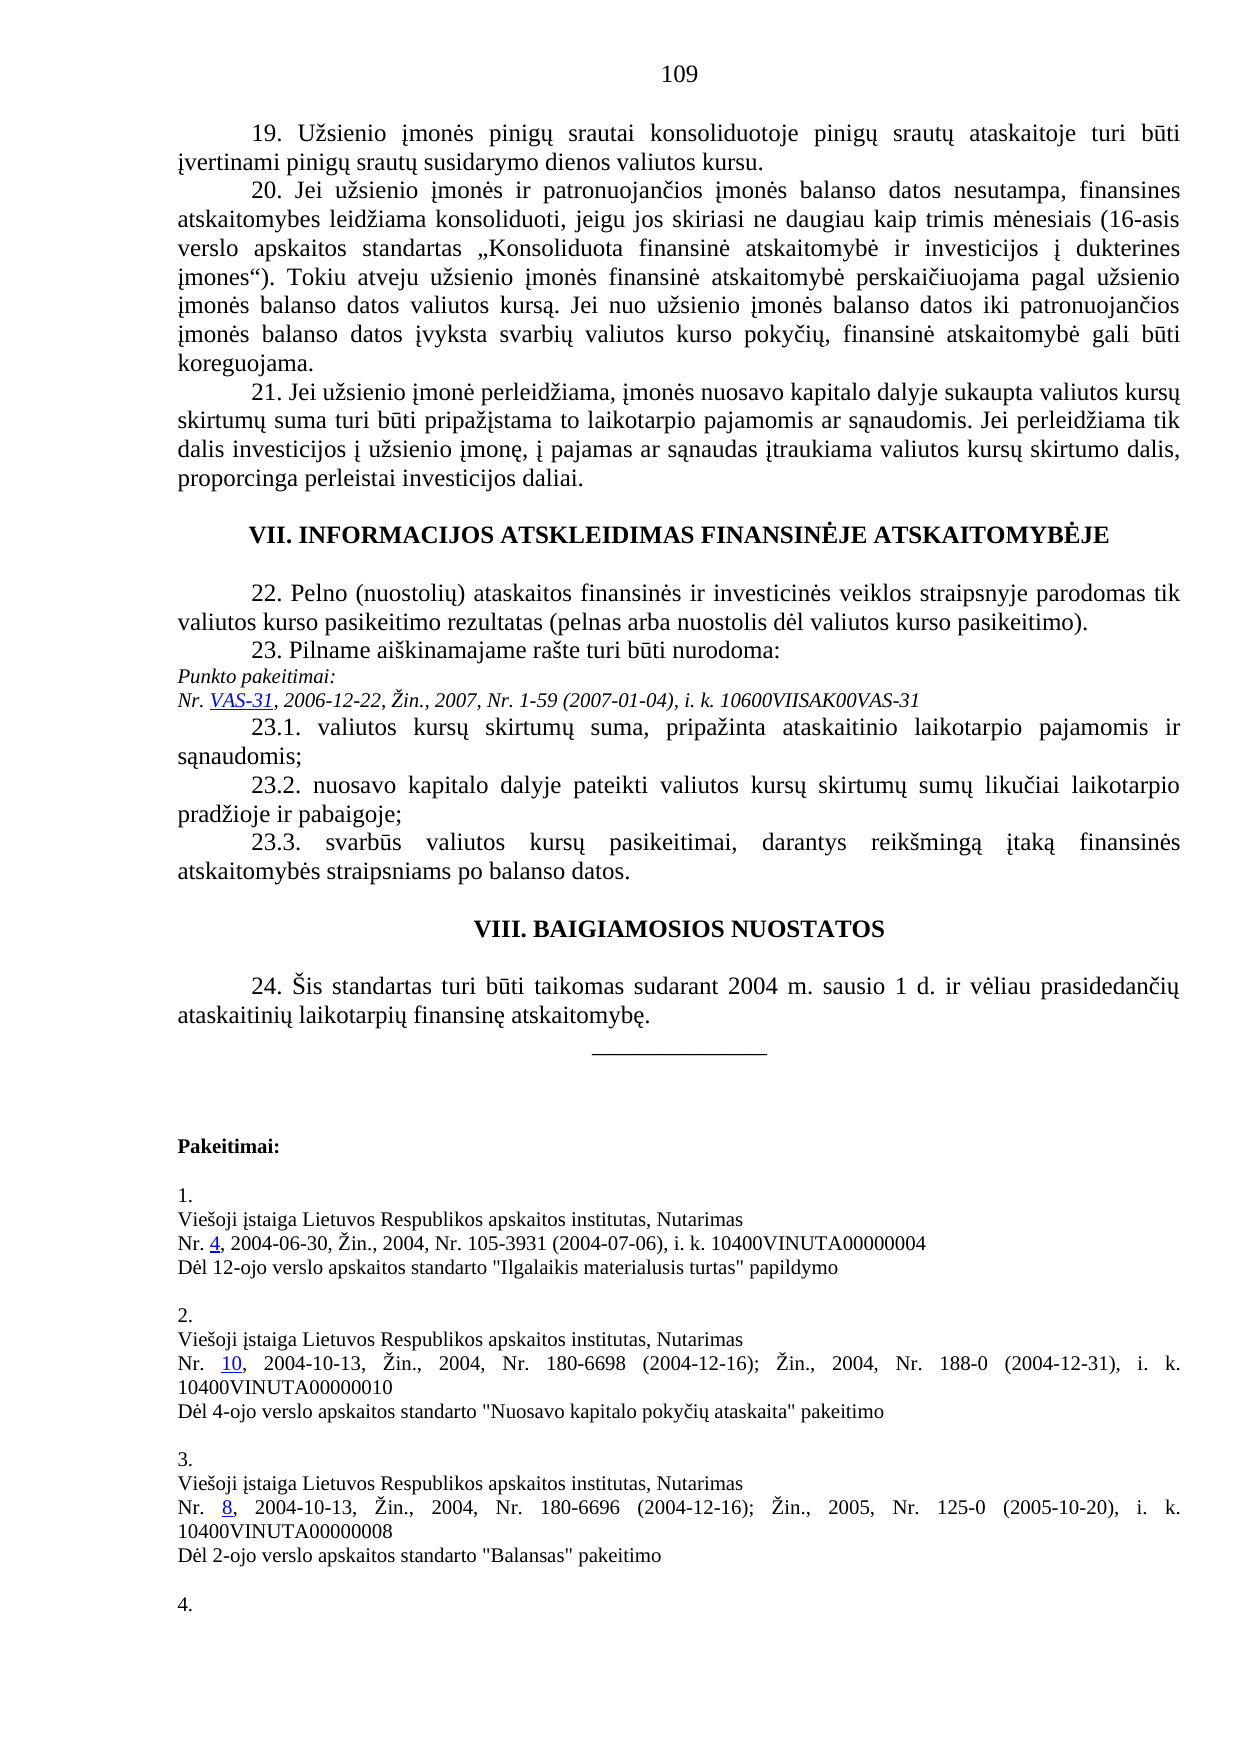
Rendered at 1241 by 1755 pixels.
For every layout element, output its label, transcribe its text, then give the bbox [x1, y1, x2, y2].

text Pakeitimai: [177, 1134, 1181, 1158]
text Viešoji įstaiga Lietuvos Respublikos apskaitos institutas, Nutarimas [177, 1207, 1181, 1231]
text 21. Jei užsienio įmonė perleidžiama, įmonės nuosavo kapitalo dalyje sukaupta valiutos kursų skirtumų suma turi būti pripažįstama to laikotarpio pajamomis ar sąnaudomis. Jei perleidžiama tik dalis investicijos į užsienio įmonę, į pajamas ar sąnaudas įtraukiama valiutos kursų skirtumo dalis, proporcinga perleistai investicijos daliai. [177, 377, 1181, 492]
text Dėl 12-ojo verslo apskaitos standarto "Ilgalaikis materialusis turtas" papildymo [177, 1255, 1181, 1279]
text VIII. BAIGIAMOSIOS NUOSTATOS [177, 914, 1181, 942]
text 23. Pilname aiškinamajame rašte turi būti nurodoma: [177, 636, 1181, 664]
text Nr. 8, 2004-10-13, Žin., 2004, Nr. 180-6696 (2004-12-16); Žin., 2005, Nr. 125-0 (2005-10-20), i. k. 10400VINUTA00000008 [177, 1495, 1181, 1543]
text Viešoji įstaiga Lietuvos Respublikos apskaitos institutas, Nutarimas [177, 1327, 1181, 1351]
text 23.1. valiutos kursų skirtumų suma, pripažinta ataskaitinio laikotarpio pajamomis ir sąnaudomis; [177, 712, 1181, 770]
text 4. [177, 1592, 1181, 1616]
text Nr. VAS-31, 2006-12-22, Žin., 2007, Nr. 1-59 (2007-01-04), i. k. 10600VIISAK00VAS-31 [177, 688, 1181, 712]
text 20. Jei užsienio įmonės ir patronuojančios įmonės balanso datos nesutampa, finansines atskaitomybes leidžiama konsoliduoti, jeigu jos skiriasi ne daugiau kaip trimis mėnesiais (16-asis verslo apskaitos standartas „Konsoliduota finansinė atskaitomybė ir investicijos į dukterines įmones“). Tokiu atveju užsienio įmonės finansinė atskaitomybė perskaičiuojama pagal užsienio įmonės balanso datos valiutos kursą. Jei nuo užsienio įmonės balanso datos iki patronuojančios įmonės balanso datos įvyksta svarbių valiutos kurso pokyčių, finansinė atskaitomybė gali būti koreguojama. [177, 176, 1181, 377]
text Dėl 2-ojo verslo apskaitos standarto "Balansas" pakeitimo [177, 1543, 1181, 1567]
text 24. Šis standartas turi būti taikomas sudarant 2004 m. sausio 1 d. ir vėliau prasidedančių ataskaitinių laikotarpių finansinę atskaitomybę. [177, 971, 1181, 1029]
text 2. [177, 1303, 1181, 1327]
text 1. [177, 1182, 1181, 1207]
text Nr. 4, 2004-06-30, Žin., 2004, Nr. 105-3931 (2004-07-06), i. k. 10400VINUTA00000004 [177, 1231, 1181, 1255]
text ______________ [177, 1029, 1181, 1057]
text 19. Užsienio įmonės pinigų srautai konsoliduotoje pinigų srautų ataskaitoje turi būti įvertinami pinigų srautų susidarymo dienos valiutos kursu. [177, 118, 1181, 176]
text 23.2. nuosavo kapitalo dalyje pateikti valiutos kursų skirtumų sumų likučiai laikotarpio pradžioje ir pabaigoje; [177, 770, 1181, 827]
text Punkto pakeitimai: [177, 664, 1181, 688]
text 22. Pelno (nuostolių) ataskaitos finansinės ir investicinės veiklos straipsnyje parodomas tik valiutos kurso pasikeitimo rezultatas (pelnas arba nuostolis dėl valiutos kurso pasikeitimo). [177, 578, 1181, 636]
text Viešoji įstaiga Lietuvos Respublikos apskaitos institutas, Nutarimas [177, 1471, 1181, 1495]
text VII. INFORMACIJOS ATSKLEIDIMAS FINANSINĖJE ATSKAITOMYBĖJE [177, 521, 1181, 549]
text 23.3. svarbūs valiutos kursų pasikeitimai, darantys reikšmingą įtaką finansinės atskaitomybės straipsniams po balanso datos. [177, 827, 1181, 885]
text Nr. 10, 2004-10-13, Žin., 2004, Nr. 180-6698 (2004-12-16); Žin., 2004, Nr. 188-0 (2004-12-31), i. k. 10400VINUTA00000010 [177, 1351, 1181, 1399]
text Dėl 4-ojo verslo apskaitos standarto "Nuosavo kapitalo pokyčių ataskaita" pakeitimo [177, 1399, 1181, 1423]
text 3. [177, 1447, 1181, 1471]
